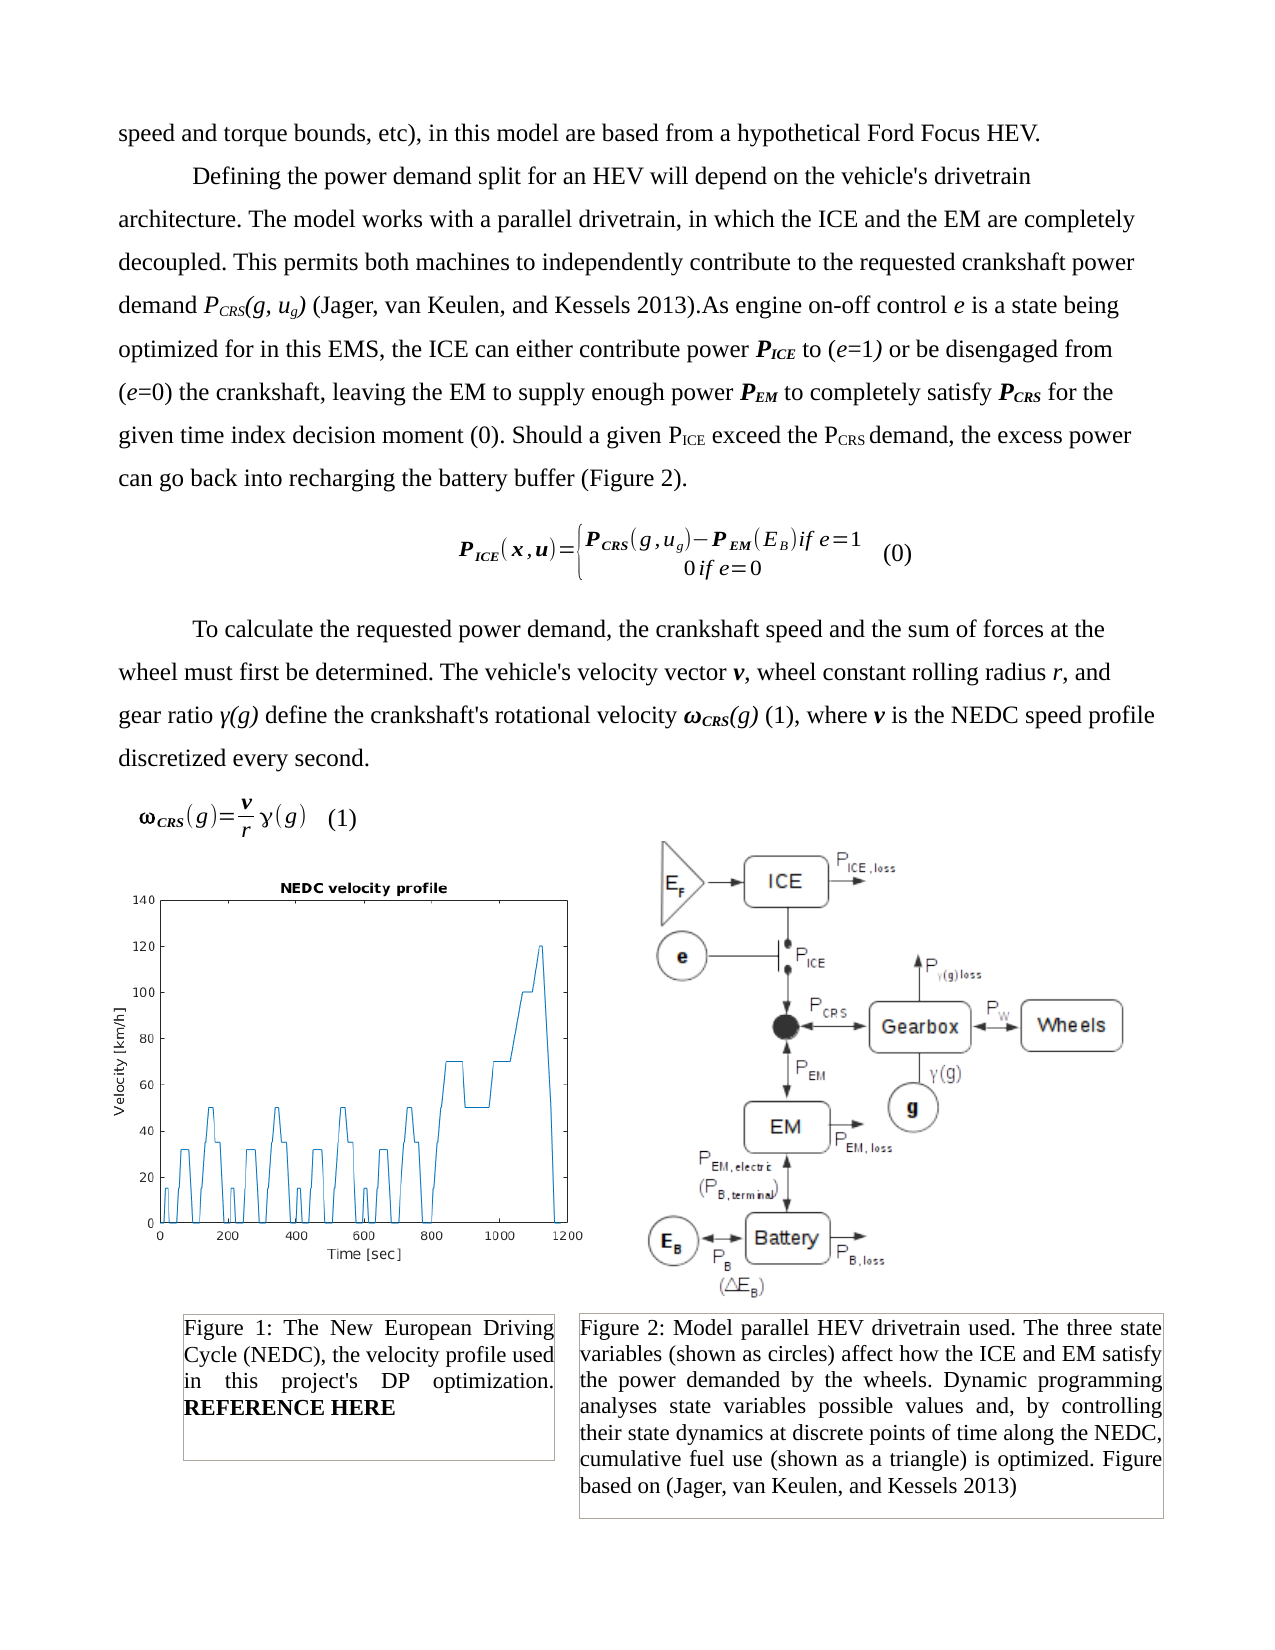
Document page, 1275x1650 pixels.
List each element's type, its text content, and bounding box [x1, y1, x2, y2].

text (1) [118, 787, 1157, 846]
picture [620, 841, 1131, 1314]
text speed and torque bounds, etc), in this model are based from a hypothetical Ford Focus HEV. Defining the power demand split for an HEV will depend on the vehicle's drivetrain architecture. The model works with a parallel drivetrain, in which the ICE and the EM are completely decoupled. This permits both machines to independently contribute to the requested crankshaft power demand PCRS(g, ug) (Jager, van Keulen, and Kessels 2013).As engine on-off control e is a state being optimized for in this EMS, the ICE can either contribute power PICE to (e=1) or be disengaged from (e=0) the crankshaft, leaving the EM to supply enough power PEM to completely satisfy PCRS for the given time index decision moment (0). Should a given PICE exceed the PCRS demand, the excess power can go back into recharging the battery buffer (Figure 2). [118, 118, 1157, 492]
picture [92, 870, 617, 1266]
text To calculate the requested power demand, the crankshaft speed and the sum of forces at the wheel must first be determined. The vehicle's velocity vector v, wheel constant rolling radius r, and gear ratio γ(g) define the crankshaft's rotational velocity ωCRS(g) (1), where v is the NEDC speed profile discretized every second. [118, 614, 1157, 772]
text (0) [118, 521, 1157, 585]
